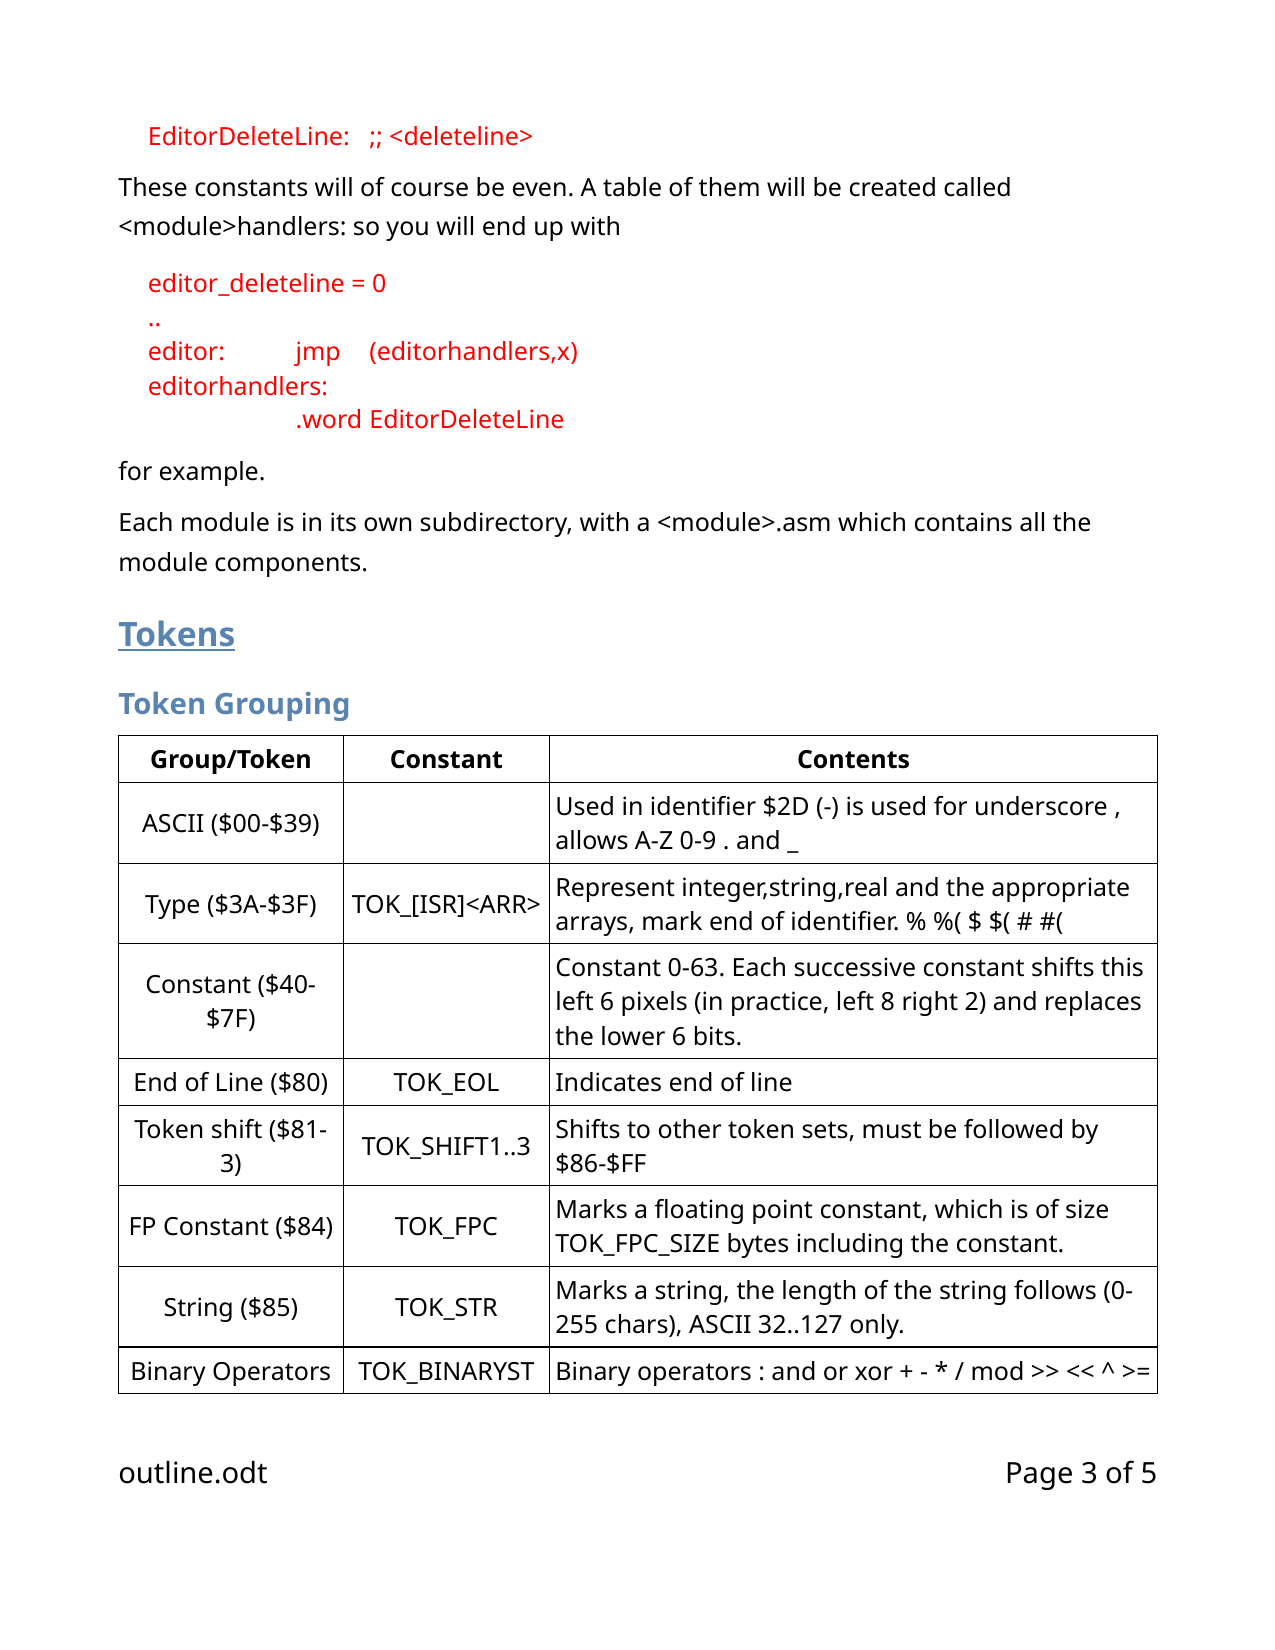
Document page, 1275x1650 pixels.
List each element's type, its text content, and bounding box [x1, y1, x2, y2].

table_cell Binary operators : and or xor + - * / mod >> << ^ >= [550, 1348, 1157, 1393]
text for example. [118, 454, 1157, 488]
table_cell ASCII ($00-$39) [119, 783, 343, 863]
table_cell Marks a floating point constant, which is of size TOK_FPC_SIZE bytes including the constant. [550, 1186, 1157, 1266]
table_cell Marks a string, the length of the string follows (0-255 chars), ASCII 32..127 only. [550, 1267, 1157, 1346]
table_cell TOK_STR [344, 1267, 549, 1346]
table_header Group/Token [119, 736, 343, 782]
table_cell Used in identifier $2D (-) is used for underscore , allows A-Z 0-9 . and _ [550, 783, 1157, 863]
text .. [148, 300, 1157, 334]
table_cell End of Line ($80) [119, 1059, 343, 1104]
table_cell TOK_FPC [344, 1186, 549, 1266]
table_cell TOK_BINARYST [344, 1348, 549, 1393]
table_cell Indicates end of line [550, 1059, 1157, 1104]
table_header Constant [344, 736, 549, 782]
table_cell Shifts to other token sets, must be followed by $86-$FF [550, 1106, 1157, 1185]
table_cell Type ($3A-$3F) [119, 864, 343, 943]
text editorhandlers: [148, 368, 1157, 402]
table_cell Represent integer,string,real and the appropriate arrays, mark end of identifier. % %( $ $( # #( [550, 864, 1157, 943]
text EditorDeleteLine: ;; <deleteline> [148, 118, 1157, 152]
subtitle Token Grouping [118, 683, 1157, 723]
table_cell [344, 944, 549, 1058]
text Each module is in its own subdirectory, with a <module>.asm which contains all the module components. [118, 505, 1157, 578]
table_cell Constant 0-63. Each successive constant shifts this left 6 pixels (in practice, left 8 right 2) and replaces the lower 6 bits. [550, 944, 1157, 1058]
text editor_deleteline = 0 [148, 266, 1157, 300]
text editor: jmp (editorhandlers,x) [148, 334, 1157, 368]
table_cell TOK_EOL [344, 1059, 549, 1104]
table_cell Token shift ($81-3) [119, 1106, 343, 1185]
table_cell [344, 783, 549, 863]
table_header Contents [550, 736, 1157, 782]
text These constants will of course be even. A table of them will be created called <module>handlers: so you will end up with [118, 170, 1157, 243]
table_cell Binary Operators [119, 1348, 343, 1393]
subtitle Tokens [118, 610, 1157, 656]
table_cell Constant ($40-$7F) [119, 944, 343, 1058]
text .word EditorDeleteLine [148, 402, 1157, 436]
table_cell FP Constant ($84) [119, 1186, 343, 1266]
table_cell TOK_[ISR]<ARR> [344, 864, 549, 943]
table_cell TOK_SHIFT1..3 [344, 1106, 549, 1185]
table_cell String ($85) [119, 1267, 343, 1346]
